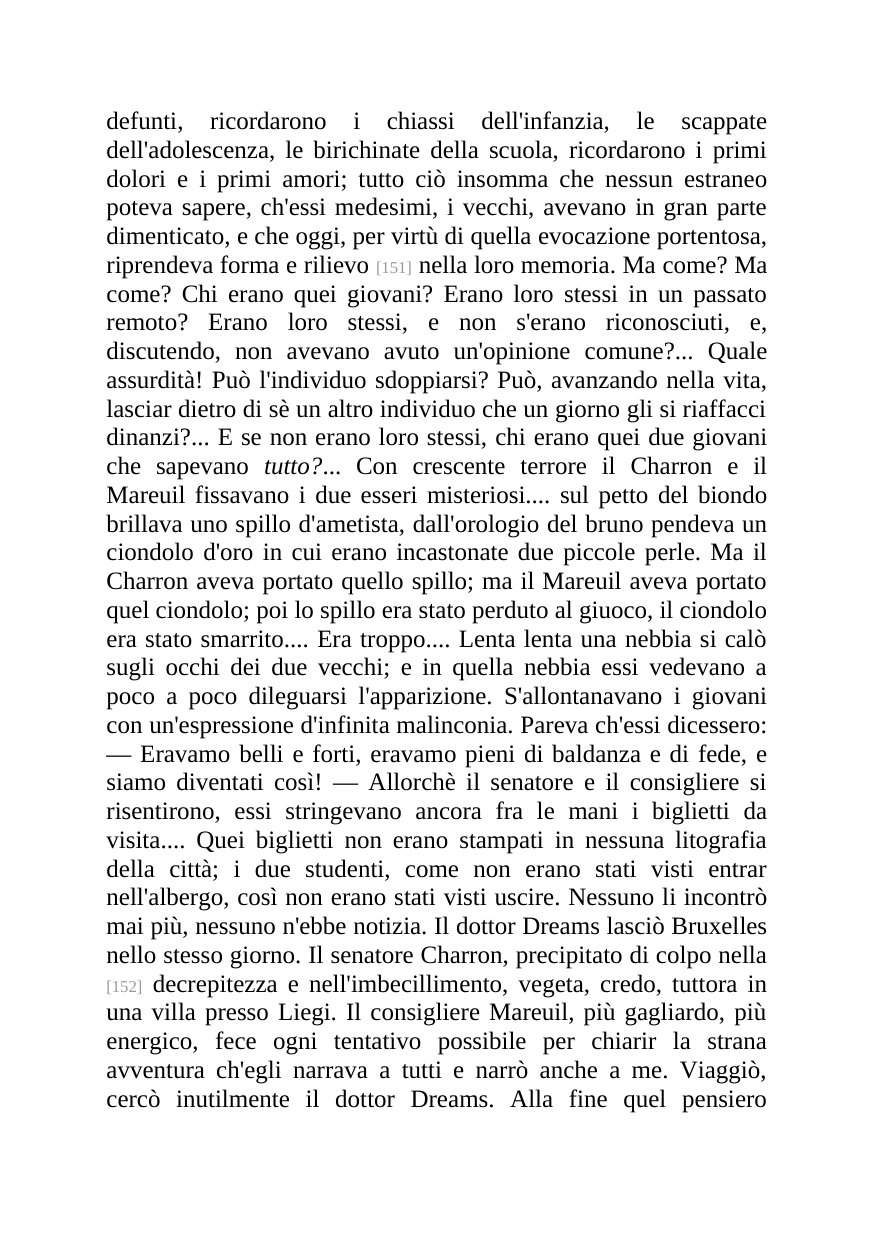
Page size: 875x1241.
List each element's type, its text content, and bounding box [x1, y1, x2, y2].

text defunti, ricordarono i chiassi dell'infanzia, le scappate dell'adolescenza, le birichinate della scuola, ricordarono i primi dolori e i primi amori; tutto ciò insomma che nessun estraneo poteva sapere, ch'essi medesimi, i vecchi, avevano in gran parte dimenticato, e che oggi, per virtù di quella evocazione portentosa, riprendeva forma e rilievo [151] nella loro memoria. Ma come? Ma come? Chi erano quei giovani? Erano loro stessi in un passato remoto? Erano loro stessi, e non s'erano riconosciuti, e, discutendo, non avevano avuto un'opinione comune?... Quale assurdità! Può l'individuo sdoppiarsi? Può, avanzando nella vita, lasciar dietro di sè un altro individuo che un giorno gli si riaffacci dinanzi?... E se non erano loro stessi, chi erano quei due giovani che sapevano tutto?... Con crescente terrore il Charron e il Mareuil fissavano i due esseri misteriosi.... sul petto del biondo brillava uno spillo d'ametista, dall'orologio del bruno pendeva un ciondolo d'oro in cui erano incastonate due piccole perle. Ma il Charron aveva portato quello spillo; ma il Mareuil aveva portato quel ciondolo; poi lo spillo era stato perduto al giuoco, il ciondolo era stato smarrito.... Era troppo.... Lenta lenta una nebbia si calò sugli occhi dei due vecchi; e in quella nebbia essi vedevano a poco a poco dileguarsi l'apparizione. S'allontanavano i giovani con un'espressione d'infinita malinconia. Pareva ch'essi dicessero: — Eravamo belli e forti, eravamo pieni di baldanza e di fede, e siamo diventati così! — Allorchè il senatore e il consigliere si risentirono, essi stringevano ancora fra le mani i biglietti da visita.... Quei biglietti non erano stampati in nessuna litografia della città; i due studenti, come non erano stati visti entrar nell'albergo, così non erano stati visti uscire. Nessuno li incontrò mai più, nessuno n'ebbe notizia. Il dottor Dreams lasciò Bruxelles nello stesso giorno. Il senatore Charron, precipitato di colpo nella [152] decrepitezza e nell'imbecillimento, vegeta, credo, tuttora in una villa presso Liegi. Il consigliere Mareuil, più gagliardo, più energico, fece ogni tentativo possibile per chiarir la strana avventura ch'egli narrava a tutti e narrò anche a me. Viaggiò, cercò inutilmente il dottor Dreams. Alla fine quel pensiero [106, 106, 768, 1112]
